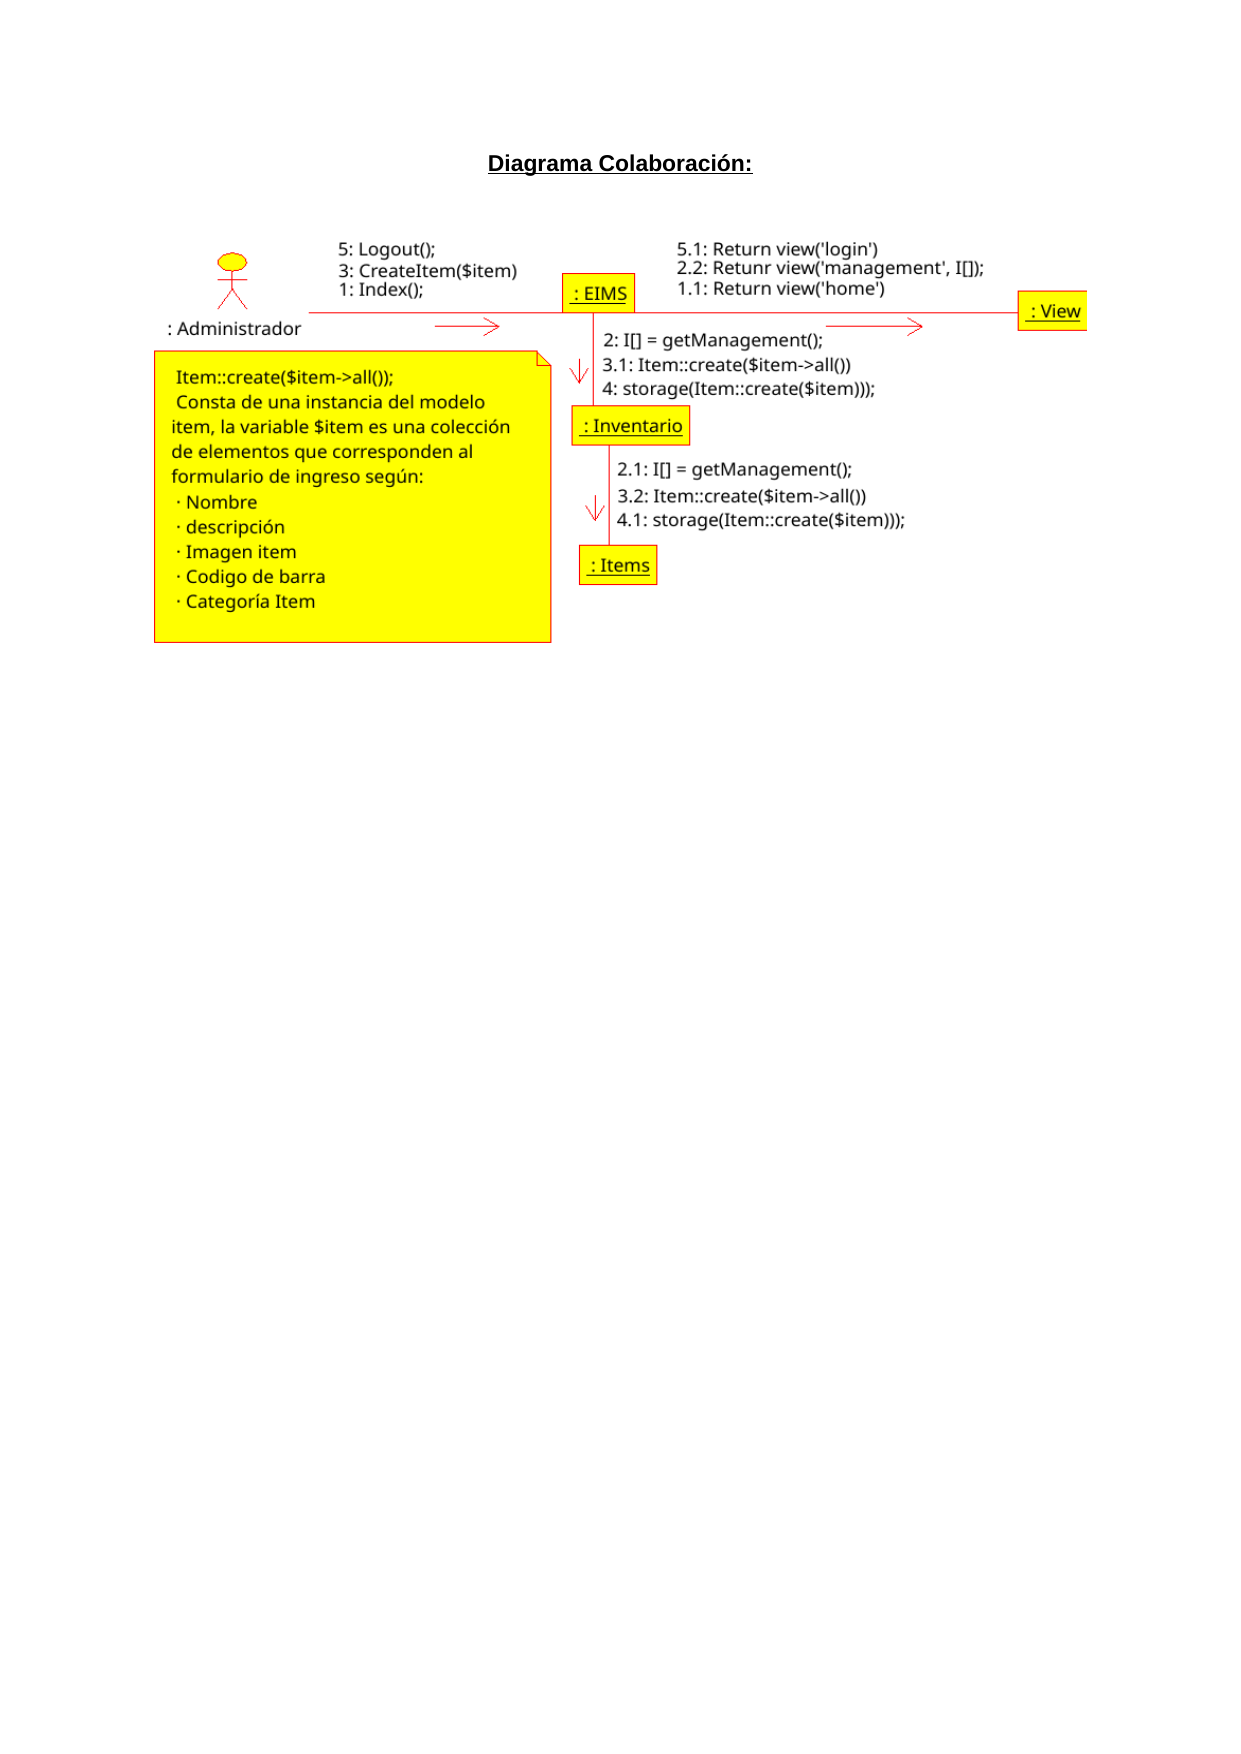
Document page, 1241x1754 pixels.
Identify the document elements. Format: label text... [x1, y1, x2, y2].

text Diagrama Colaboración: [150, 150, 1090, 176]
picture [153, 210, 1087, 645]
